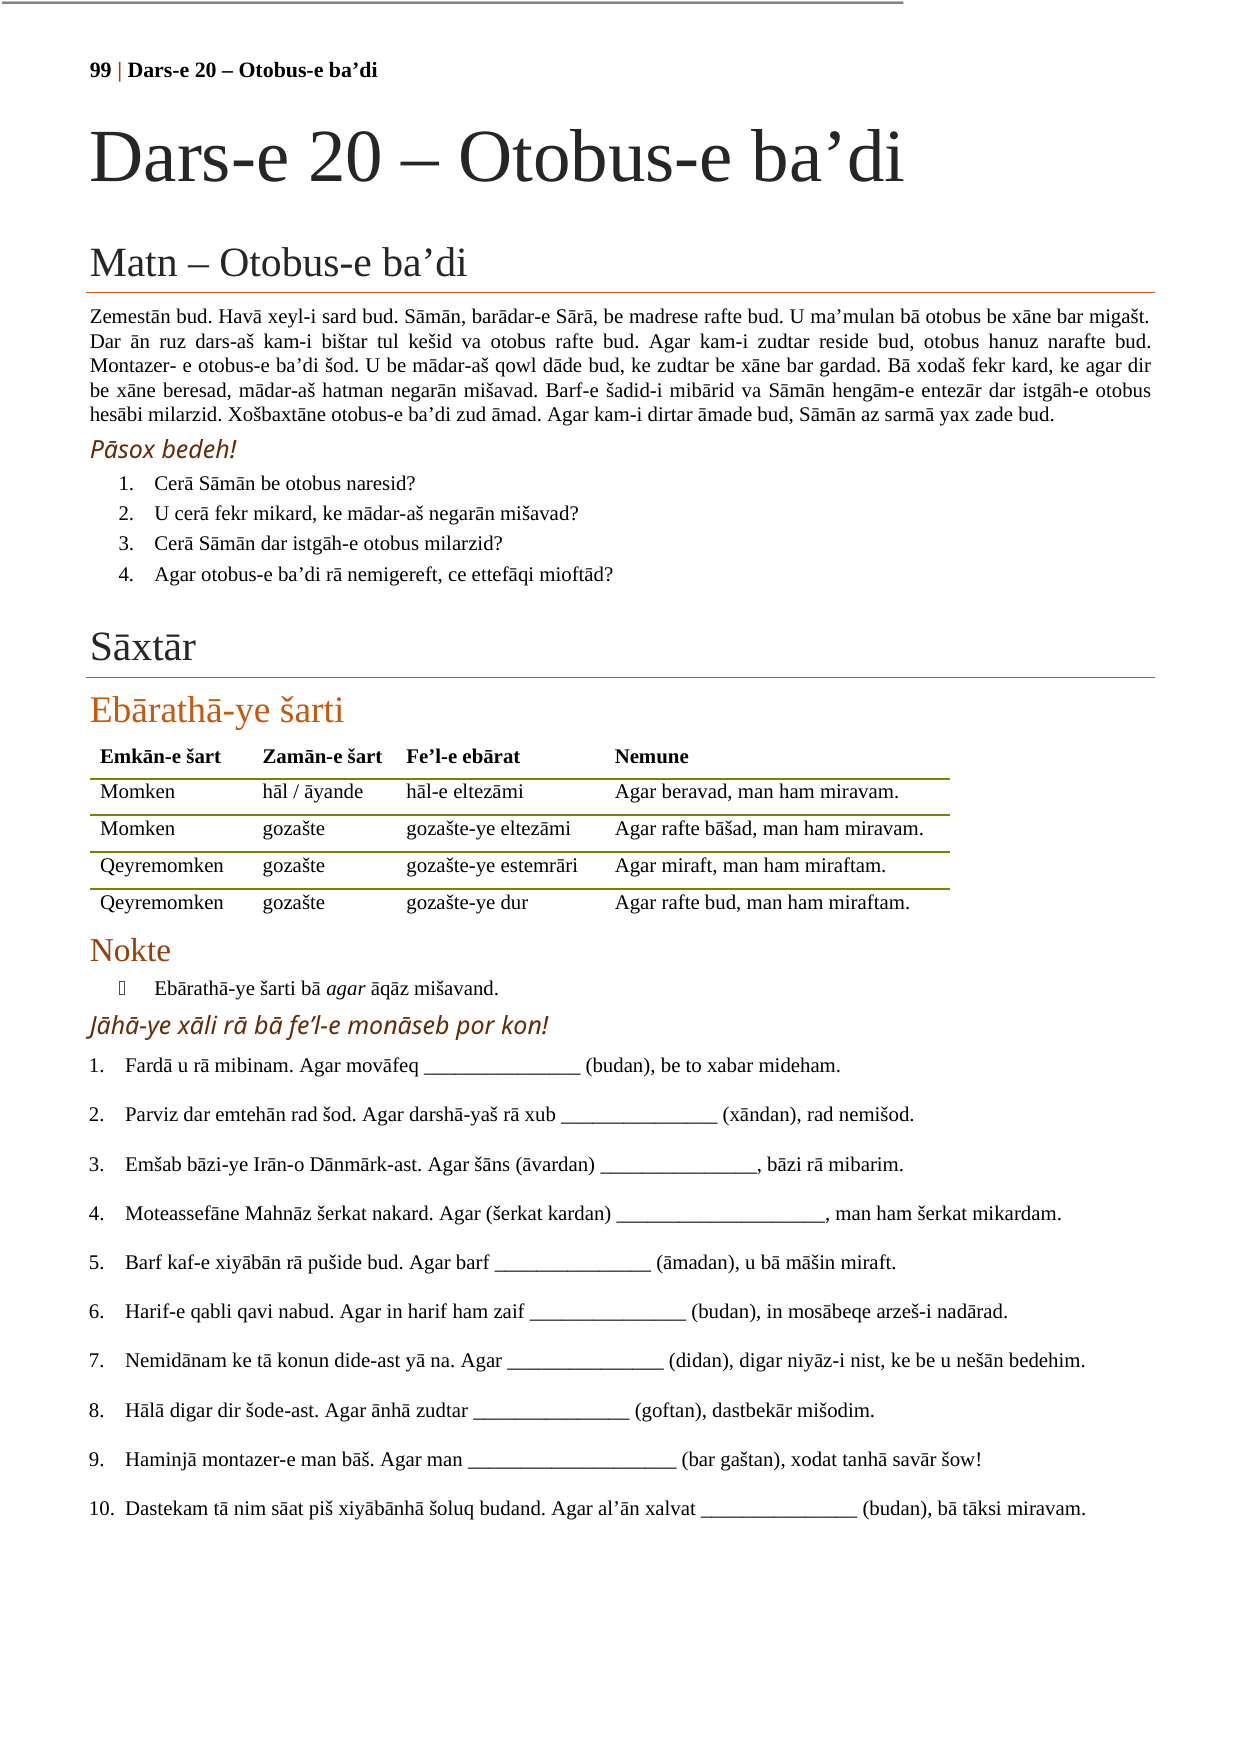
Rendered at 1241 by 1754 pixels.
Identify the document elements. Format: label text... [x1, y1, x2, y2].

table_cell gozašte‐ye estemrāri [392, 853, 600, 882]
table_cell hāl / āyande [244, 780, 392, 809]
table_cell [244, 882, 392, 888]
table_header Zamān‐e šart [244, 744, 392, 772]
table_cell Momken [90, 780, 244, 809]
table_cell [392, 882, 600, 888]
list Cerā Sāmān dar istgāh‐e otobus milarzid? [118, 531, 1153, 555]
table_cell Agar rafte bud, man ham miraftam. [600, 890, 950, 919]
table_cell [244, 846, 392, 851]
table_header Fe’l‐e ebārat [392, 744, 600, 772]
table_cell [392, 846, 600, 851]
text [0, 0, 905, 6]
text Nokte [89, 931, 1153, 969]
list Haminjā montazer‐e man bāš. Agar man ____________________ (bar gaštan), xodat tanhā savār šow! [89, 1447, 1153, 1471]
table_cell gozašte‐ye dur [392, 890, 600, 919]
text Ebārathā‐ye šarti [89, 687, 1153, 731]
table_cell Agar miraft, man ham miraftam. [600, 853, 950, 882]
table_header Nemune [600, 744, 950, 772]
table_cell [600, 772, 950, 777]
list Barf kaf‐e xiyābān rā pušide bud. Agar barf _______________ (āmadan), u bā māšin miraft. [89, 1250, 1153, 1274]
table_cell Agar rafte bāšad, man ham miravam. [600, 816, 950, 846]
table_cell hāl‐e eltezāmi [392, 780, 600, 809]
table_cell [244, 809, 392, 814]
table_cell [600, 846, 950, 851]
table_cell [90, 882, 244, 888]
table_cell gozašte [244, 890, 392, 919]
list Agar otobus‐e ba’di rā nemigereft, ce ettefāqi mioftād? [118, 561, 1153, 586]
list Nemidānam ke tā konun dide‐ast yā na. Agar _______________ (didan), digar niyāz‐i nist, ke be u nešān bedehim. [89, 1348, 1153, 1372]
table_cell [600, 882, 950, 888]
text Sāxtār [89, 622, 1153, 669]
list Fardā u rā mibinam. Agar movāfeq _______________ (budan), be to xabar mideham. [89, 1053, 1153, 1077]
list U cerā fekr mikard, ke mādar‐aš negarān mišavad? [118, 501, 1153, 525]
list Hālā digar dir šode‐ast. Agar ānhā zudtar _______________ (goftan), dastbekār mišodim. [89, 1398, 1153, 1422]
table_cell [90, 846, 244, 851]
table_cell Qeyremomken [90, 853, 244, 882]
text Zemestān bud. Havā xeyl‐i sard bud. Sāmān, barādar‐e Sārā, be madrese rafte bud. U ma’mulan bā otobus be xāne bar migašt. Dar ān ruz dars‐aš kam‐i bištar tul kešid va otobus rafte bud. Agar kam‐i zudtar reside bud, otobus hanuz narafte bud. Montazer‐ e otobus‐e ba’di šod. U be mādar‐aš qowl dāde bud, ke zudtar be xāne bar gardad. Bā xodaš fekr kard, ke agar dir be xāne beresad, mādar‐aš hatman negarān mišavad. Barf‐e šadid‐i mibārid va Sāmān hengām‐e entezār dar istgāh‐e otobus hesābi milarzid. Xošbaxtāne otobus‐e ba’di zud āmad. Agar kam‐i dirtar āmade bud, Sāmān az sarmā yax zade bud. [89, 304, 1153, 426]
text Dars‐e 20 – Otobus‐e ba’di [89, 111, 1153, 197]
text Pāsox bedeh! [89, 432, 1153, 466]
list Parviz dar emtehān rad šod. Agar darshā‐yaš rā xub _______________ (xāndan), rad nemišod. [89, 1102, 1153, 1126]
list Cerā Sāmān be otobus naresid? [118, 471, 1153, 495]
table_cell gozašte [244, 816, 392, 846]
table_cell [392, 809, 600, 814]
table_cell Agar beravad, man ham miravam. [600, 780, 950, 809]
table_cell Qeyremomken [90, 890, 244, 919]
text Matn – Otobus‐e ba’di [89, 237, 1153, 285]
list Harif‐e qabli qavi nabud. Agar in harif ham zaif _______________ (budan), in mosābeqe arzeš‐i nadārad. [89, 1299, 1153, 1323]
table_cell Momken [90, 816, 244, 846]
table_cell [600, 809, 950, 814]
text 99 | Dars‐e 20 – Otobus‐e ba’di [89, 57, 1153, 82]
table_cell [244, 772, 392, 777]
list Dastekam tā nim sāat piš xiyābānhā šoluq budand. Agar al’ān xalvat _______________ (budan), bā tāksi miravam. [89, 1496, 1153, 1520]
table_cell [90, 772, 244, 777]
list Moteassefāne Mahnāz šerkat nakard. Agar (šerkat kardan) ____________________, man ham šerkat mikardam. [89, 1201, 1153, 1225]
list Emšab bāzi‐ye Irān‐o Dānmārk‐ast. Agar šāns (āvardan) _______________, bāzi rā mibarim. [89, 1152, 1153, 1176]
list Ebārathā‐ye šarti bā agar āqāz mišavand. [118, 976, 1153, 1000]
table_cell gozašte [244, 853, 392, 882]
text Jāhā‐ye xāli rā bā fe’l‐e monāseb por kon! [89, 1008, 1153, 1042]
table_cell gozašte‐ye eltezāmi [392, 816, 600, 846]
table_cell [392, 772, 600, 777]
table_header Emkān‐e šart [90, 744, 244, 772]
table_cell [90, 809, 244, 814]
